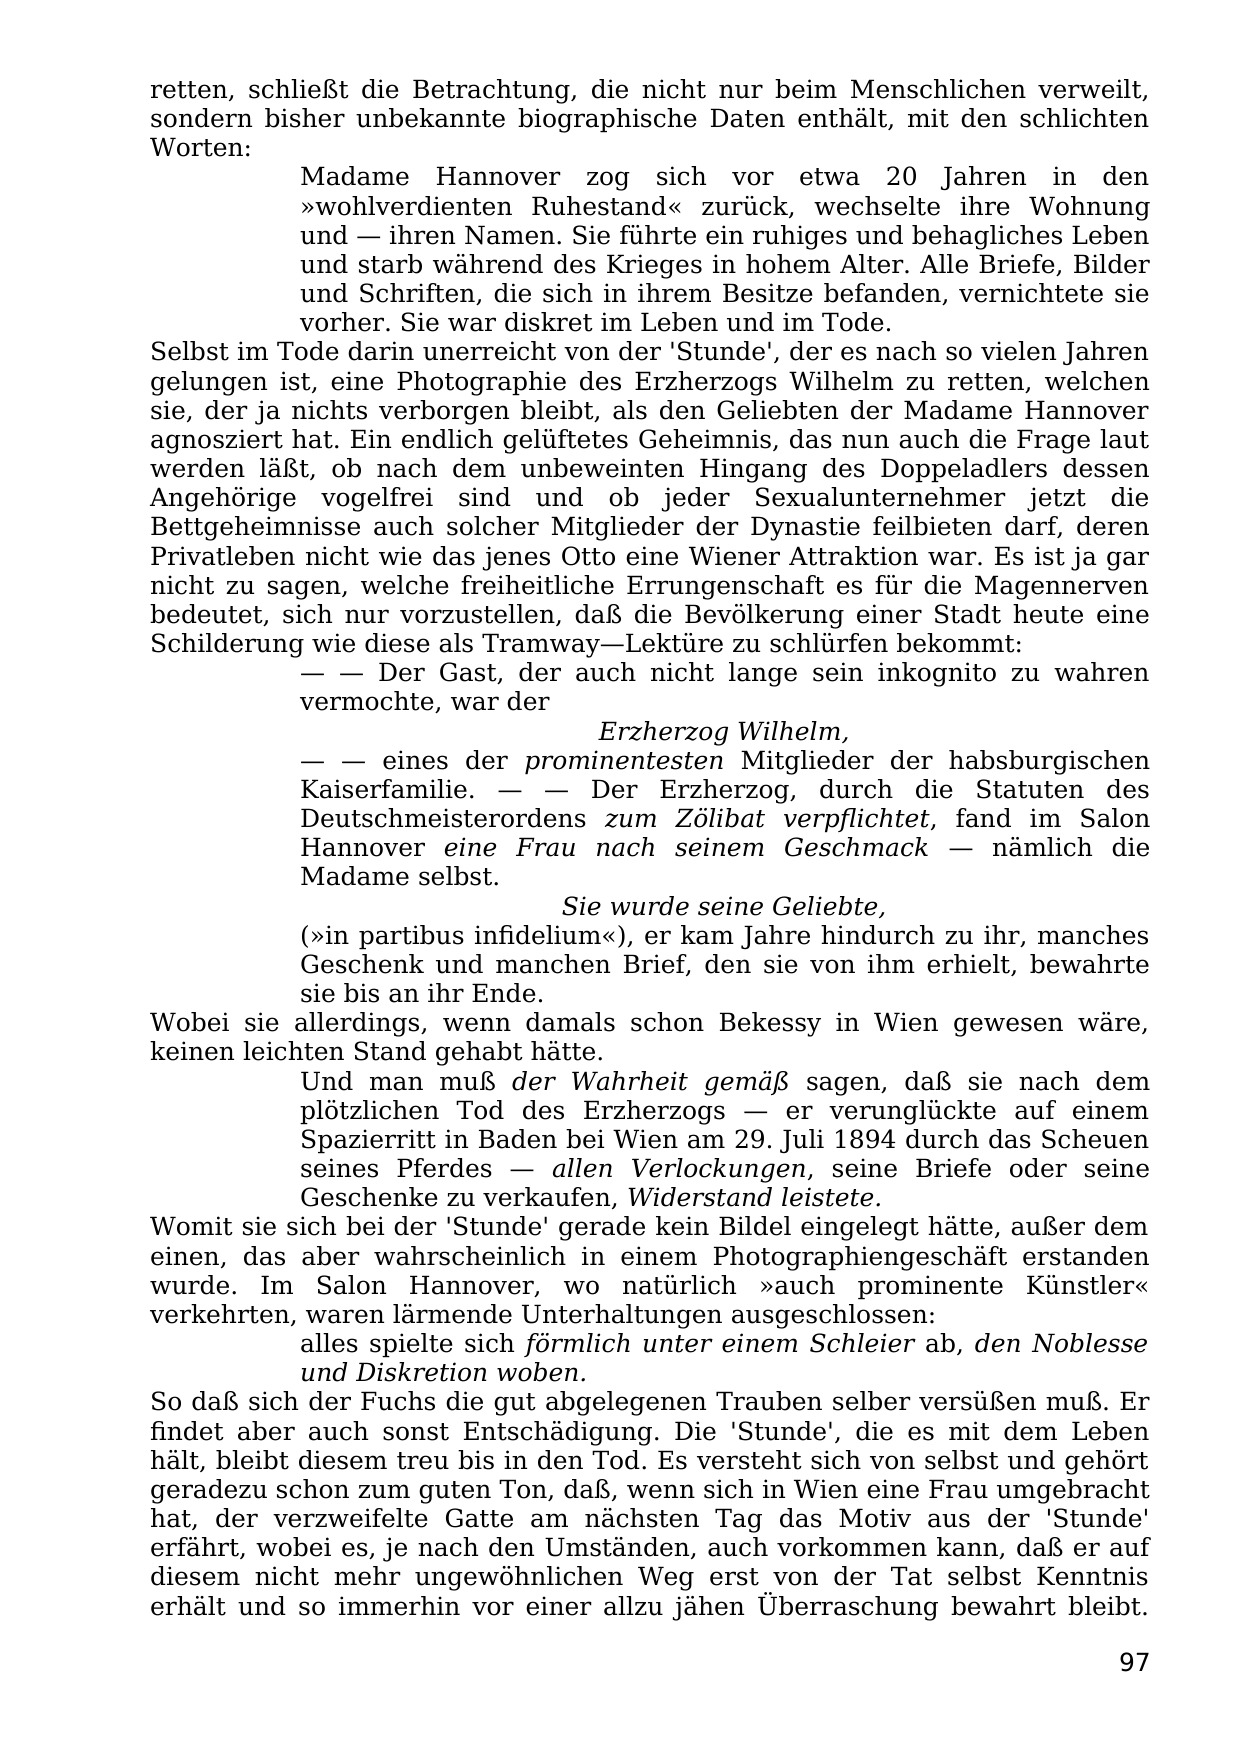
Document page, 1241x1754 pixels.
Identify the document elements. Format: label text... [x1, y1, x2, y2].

text Womit sie sich bei der 'Stunde' gerade kein Bildel eingelegt hätte, außer dem einen, das aber wahrscheinlich in einem Photographiengeschäft erstanden wurde. Im Salon Hannover, wo natürlich »auch prominente Künstler« verkehrten, waren lärmende Unterhaltungen ausgeschlossen: [150, 1212, 1151, 1329]
text retten, schließt die Betrachtung, die nicht nur beim Menschlichen verweilt, sondern bisher unbekannte biographische Daten enthält, mit den schlichten Worten: [150, 75, 1151, 162]
text alles spielte sich förmlich unter einem Schleier ab, den Noblesse und Diskretion woben. [300, 1329, 1151, 1387]
text Erzherzog Wilhelm, [300, 717, 1151, 746]
text Und man muß der Wahrheit gemäß sagen, daß sie nach dem plötzlichen Tod des Erzherzogs — er verunglückte auf einem Spazierritt in Baden bei Wien am 29. Juli 1894 durch das Scheuen seines Pferdes — allen Verlockungen, seine Briefe oder seine Geschenke zu verkaufen, Widerstand leistete. [300, 1067, 1151, 1212]
text Sie wurde seine Geliebte, [300, 892, 1151, 921]
text Selbst im Tode darin unerreicht von der 'Stunde', der es nach so vielen Jahren gelungen ist, eine Photographie des Erzherzogs Wilhelm zu retten, welchen sie, der ja nichts verborgen bleibt, als den Geliebten der Madame Hannover agnosziert hat. Ein endlich gelüftetes Geheimnis, das nun auch die Frage laut werden läßt, ob nach dem unbeweinten Hingang des Doppeladlers dessen Angehörige vogelfrei sind und ob jeder Sexualunternehmer jetzt die Bettgeheimnisse auch solcher Mitglieder der Dynastie feilbieten darf, deren Privatleben nicht wie das jenes Otto eine Wiener Attraktion war. Es ist ja gar nicht zu sagen, welche freiheitliche Errungenschaft es für die Magennerven bedeutet, sich nur vorzustellen, daß die Bevölkerung einer Stadt heute eine Schilderung wie diese als Tramway—Lektüre zu schlürfen bekommt: [150, 337, 1151, 658]
text — — eines der prominentesten Mitglieder der habsburgischen Kaiserfamilie. — — Der Erzherzog, durch die Statuten des Deutschmeisterordens zum Zölibat verpflichtet, fand im Salon Hannover eine Frau nach seinem Geschmack — nämlich die Madame selbst. [300, 746, 1151, 892]
text Madame Hannover zog sich vor etwa 20 Jahren in den »wohlverdienten Ruhestand« zurück, wechselte ihre Wohnung und — ihren Namen. Sie führte ein ruhiges und behagliches Leben und starb während des Krieges in hohem Alter. Alle Briefe, Bilder und Schriften, die sich in ihrem Besitze befanden, vernichtete sie vorher. Sie war diskret im Leben und im Tode. [300, 162, 1151, 337]
text — — Der Gast, der auch nicht lange sein inkognito zu wahren vermochte, war der [300, 658, 1151, 717]
text So daß sich der Fuchs die gut abgelegenen Trauben selber versüßen muß. Er findet aber auch sonst Entschädigung. Die 'Stunde', die es mit dem Leben hält, bleibt diesem treu bis in den Tod. Es versteht sich von selbst und gehört geradezu schon zum guten Ton, daß, wenn sich in Wien eine Frau umgebracht hat, der verzweifelte Gatte am nächsten Tag das Motiv aus der 'Stunde' erfährt, wobei es, je nach den Umständen, auch vorkommen kann, daß er auf diesem nicht mehr ungewöhnlichen Weg erst von der Tat selbst Kenntnis erhält und so immerhin vor einer allzu jähen Überraschung bewahrt bleibt. [150, 1387, 1151, 1621]
text Wobei sie allerdings, wenn damals schon Bekessy in Wien gewesen wäre, keinen leichten Stand gehabt hätte. [150, 1008, 1151, 1067]
text (»in partibus infidelium«), er kam Jahre hindurch zu ihr, manches Geschenk und manchen Brief, den sie von ihm erhielt, bewahrte sie bis an ihr Ende. [300, 921, 1151, 1008]
